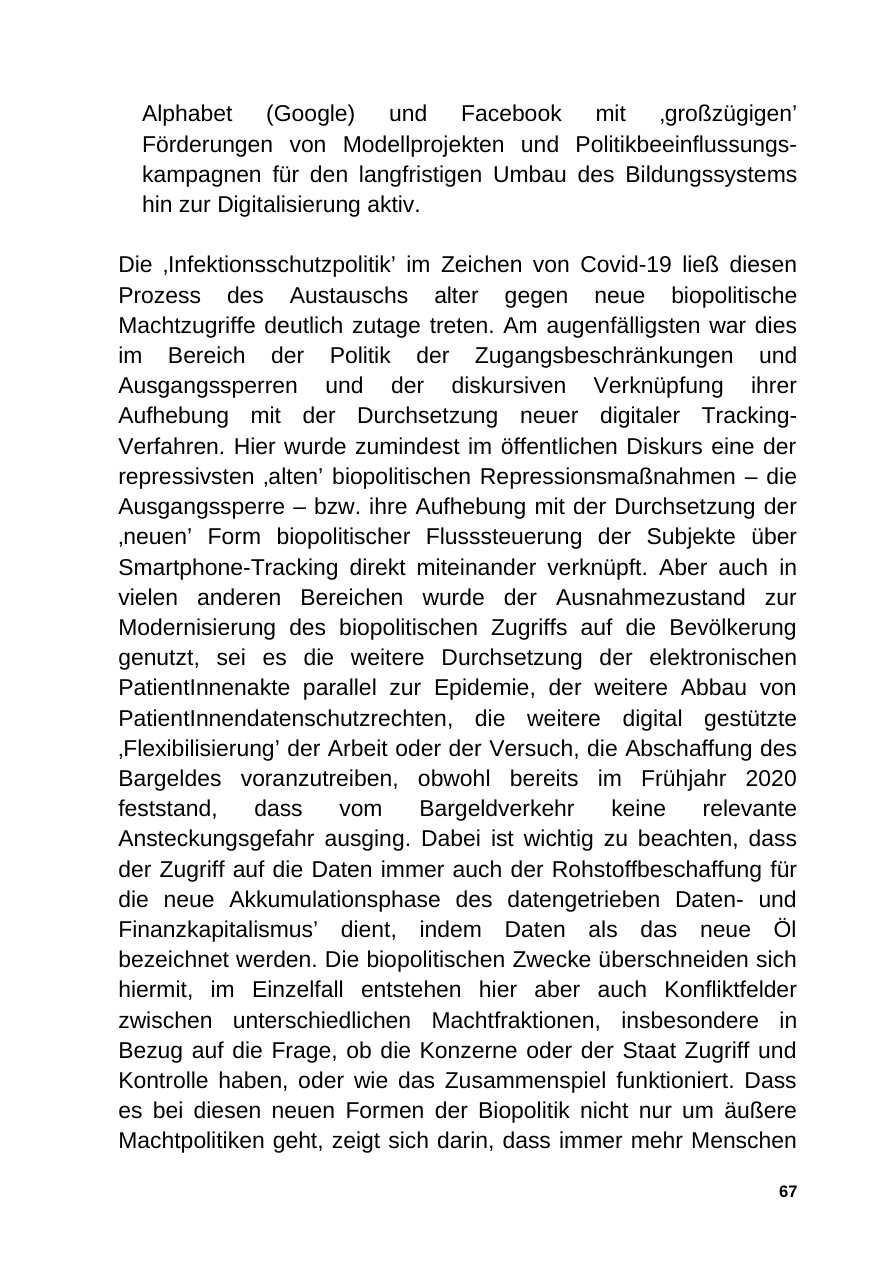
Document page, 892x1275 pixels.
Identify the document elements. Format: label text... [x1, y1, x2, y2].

text Alphabet (Google) und Facebook mit ‚großzügigen’ Förderungen von Modellprojekten und Politikbeeinflussungs-kampagnen für den langfristigen Umbau des Bildungssystems hin zur Digitalisierung aktiv. [118, 100, 797, 217]
text Die ‚Infektionsschutzpolitik’ im Zeichen von Covid-19 ließ diesen Prozess des Austauschs alter gegen neue biopolitische Machtzugriffe deutlich zutage treten. Am augenfälligsten war dies im Bereich der Politik der Zugangsbeschränkungen und Ausgangssperren und der diskursiven Verknüpfung ihrer Aufhebung mit der Durchsetzung neuer digitaler Tracking-Verfahren. Hier wurde zumindest im öffentlichen Diskurs eine der repressivsten ‚alten’ biopolitischen Repressionsmaßnahmen – die Ausgangssperre – bzw. ihre Aufhebung mit der Durchsetzung der ‚neuen’ Form biopolitischer Flusssteuerung der Subjekte über Smartphone-Tracking direkt miteinander verknüpft. Aber auch in vielen anderen Bereichen wurde der Ausnahmezustand zur Modernisierung des biopolitischen Zugriffs auf die Bevölkerung genutzt, sei es die weitere Durchsetzung der elektronischen PatientInnenakte parallel zur Epidemie, der weitere Abbau von PatientInnendatenschutzrechten, die weitere digital gestützte ‚Flexibilisierung’ der Arbeit oder der Versuch, die Abschaffung des Bargeldes voranzutreiben, obwohl bereits im Frühjahr 2020 feststand, dass vom Bargeldverkehr keine relevante Ansteckungsgefahr ausging. Dabei ist wichtig zu beachten, dass der Zugriff auf die Daten immer auch der Rohstoffbeschaffung für die neue Akkumulationsphase des datengetrieben Daten- und Finanzkapitalismus’ dient, indem Daten als das neue Öl bezeichnet werden. Die biopolitischen Zwecke überschneiden sich hiermit, im Einzelfall entstehen hier aber auch Konfliktfelder zwischen unterschiedlichen Machtfraktionen, insbesondere in Bezug auf die Frage, ob die Konzerne oder der Staat Zugriff und Kontrolle haben, oder wie das Zusammenspiel funktioniert. Dass es bei diesen neuen Formen der Biopolitik nicht nur um äußere Machtpolitiken geht, zeigt sich darin, dass immer mehr Menschen [118, 251, 797, 1154]
